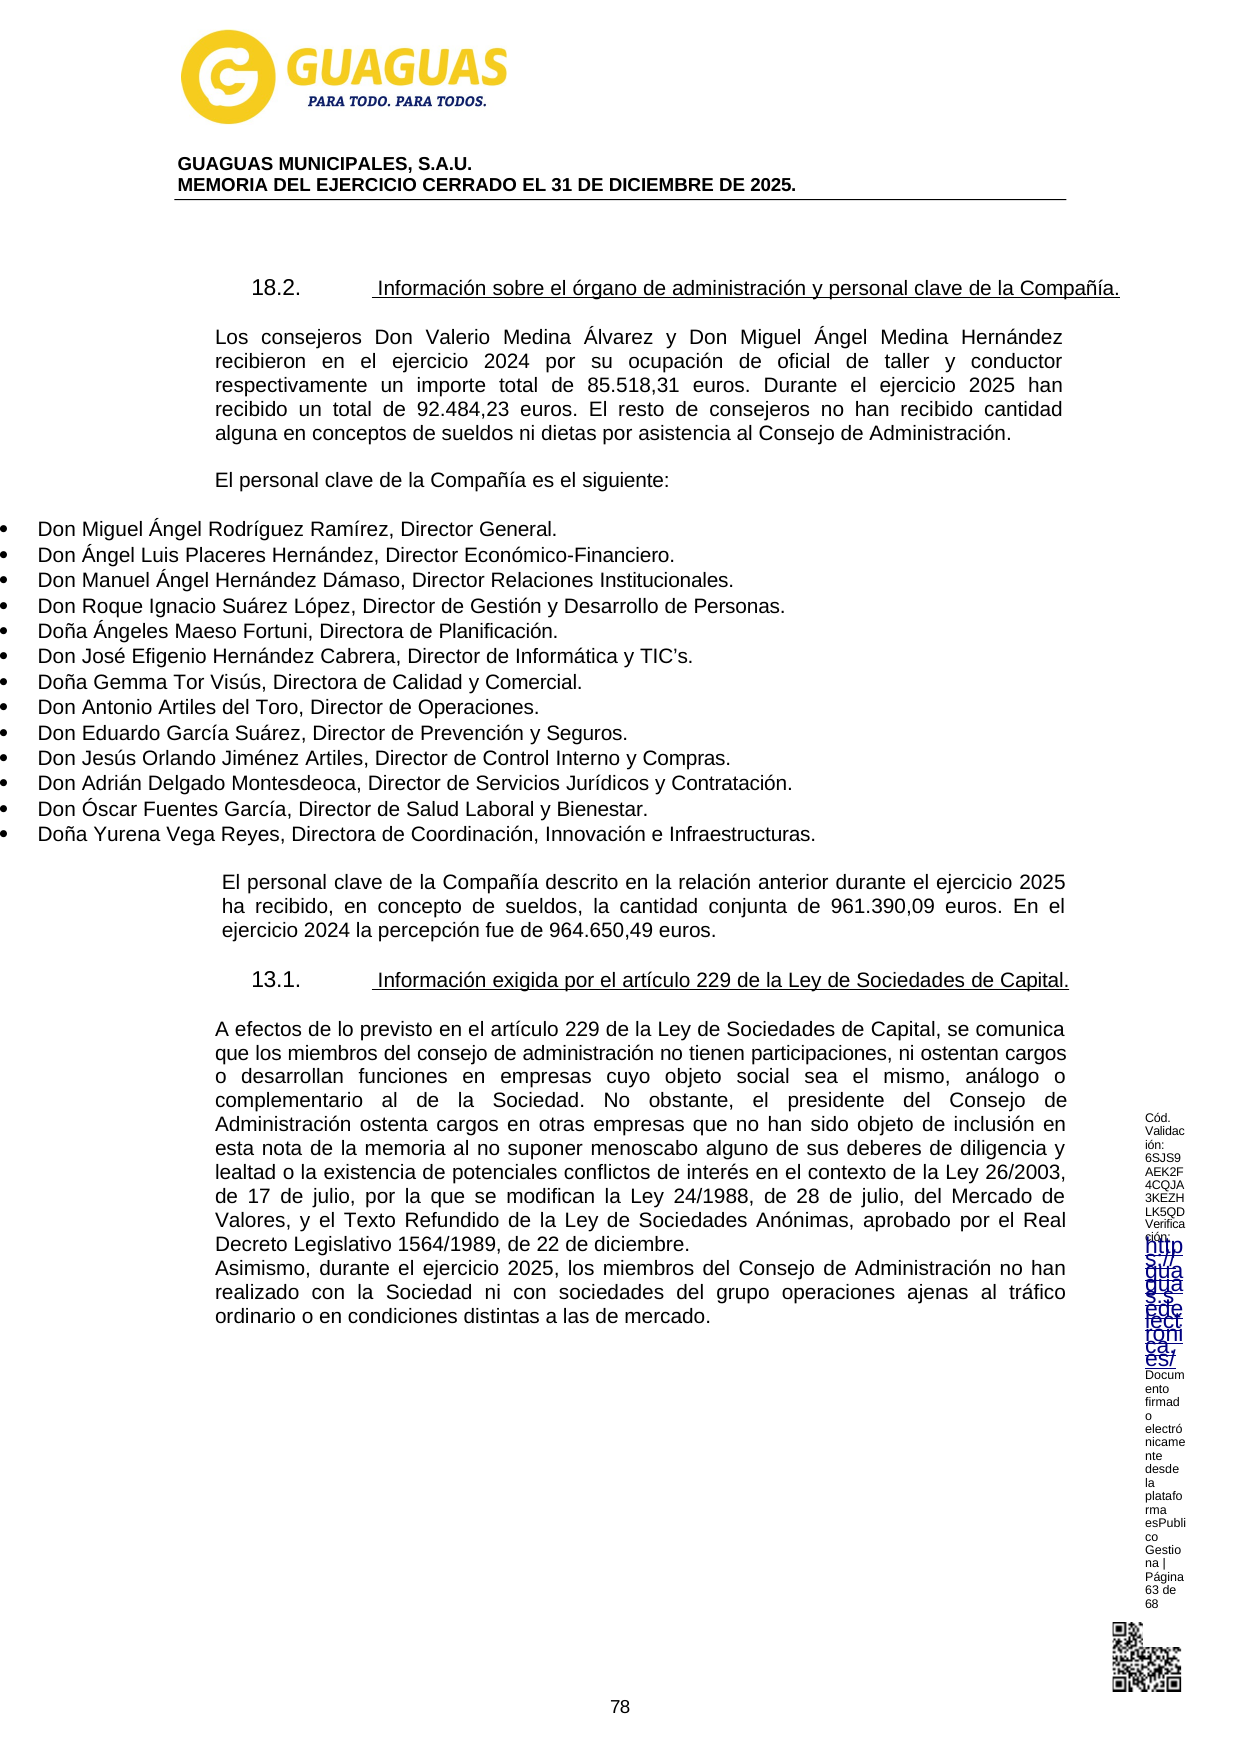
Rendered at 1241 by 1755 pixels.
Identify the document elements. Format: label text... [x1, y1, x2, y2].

text El personal clave de la Compañía es el siguiente: [214, 468, 1203, 492]
list Información exigida por el artículo 229 de la Ley de Sociedades de Capital. [251, 966, 1203, 993]
list Don Roque Ignacio Suárez López, Director de Gestión y Desarrollo de Personas. [0, 593, 1203, 618]
text [1143, 1110, 1186, 1647]
list Don Jesús Orlando Jiménez Artiles, Director de Control Interno y Compras. [0, 745, 1203, 770]
list Don Adrián Delgado Montesdeoca, Director de Servicios Jurídicos y Contratación. [0, 770, 1203, 796]
text A efectos de lo previsto en el artículo 229 de la Ley de Sociedades de Capital, se comunica que los miembros del consejo de administración no tienen participaciones, ni ostentan cargos o desarrollan funciones en empresas cuyo objeto social sea el mismo, análogo o complementario al de la Sociedad. No obstante, el presidente del Consejo de Administración ostenta cargos en otras empresas que no han sido objeto de inclusión en esta nota de la memoria al no suponer menoscabo alguno de sus deberes de diligencia y lealtad o la existencia de potenciales conflictos de interés en el contexto de la Ley 26/2003, de 17 de julio, por la que se modifican la Ley 24/1988, de 28 de julio, del Mercado de Valores, y el Texto Refundido de la Ley de Sociedades Anónimas, aprobado por el Real Decreto Legislativo 1564/1989, de 22 de diciembre. [215, 1016, 1067, 1256]
list Don Miguel Ángel Rodríguez Ramírez, Director General. [0, 516, 1203, 542]
list Doña Gemma Tor Visús, Directora de Calidad y Comercial. [0, 669, 1203, 694]
list Don Óscar Fuentes García, Director de Salud Laboral y Bienestar. [0, 796, 1203, 821]
list Don Antonio Artiles del Toro, Director de Operaciones. [0, 694, 1203, 719]
list Don José Efigenio Hernández Cabrera, Director de Informática y TIC’s. [0, 643, 1203, 669]
list Doña Yurena Vega Reyes, Directora de Coordinación, Innovación e Infraestructuras. [0, 821, 1203, 847]
text Los consejeros Don Valerio Medina Álvarez y Don Miguel Ángel Medina Hernández recibieron en el ejercicio 2024 por su ocupación de oficial de taller y conductor respectivamente un importe total de 85.518,31 euros. Durante el ejercicio 2025 han recibido un total de 92.484,23 euros. El resto de consejeros no han recibido cantidad alguna en conceptos de sueldos ni dietas por asistencia al Consejo de Administración. [215, 324, 1064, 444]
text El personal clave de la Compañía descrito en la relación anterior durante el ejercicio 2025 ha recibido, en concepto de sueldos, la cantidad conjunta de 961.390,09 euros. En el ejercicio 2024 la percepción fue de 964.650,49 euros. [222, 870, 1067, 942]
list Don Eduardo García Suárez, Director de Prevención y Seguros. [0, 719, 1203, 745]
text Cód. Validación: 6SJS9AEK2F4CQJA3KEZHLK5QD [1145, 1111, 1186, 1219]
list Don Manuel Ángel Hernández Dámaso, Director Relaciones Institucionales. [0, 567, 1203, 593]
text Asimismo, durante el ejercicio 2025, los miembros del Consejo de Administración no han realizado con la Sociedad ni con sociedades del grupo operaciones ajenas al tráfico ordinario o en condiciones distintas a las de mercado. [215, 1256, 1067, 1328]
list Don Ángel Luis Placeres Hernández, Director Económico-Financiero. [0, 542, 1203, 567]
list Doña Ángeles Maeso Fortuni, Directora de Planificación. [0, 618, 1203, 643]
text Documento firmado electrónicamente desde la plataforma esPublico Gestiona | Página 63 de 68 [1145, 1369, 1186, 1611]
list Información sobre el órgano de administración y personal clave de la Compañía. [251, 274, 1203, 301]
text Verificación: https://guaguas.sedelectronica.es/ [1145, 1219, 1186, 1369]
